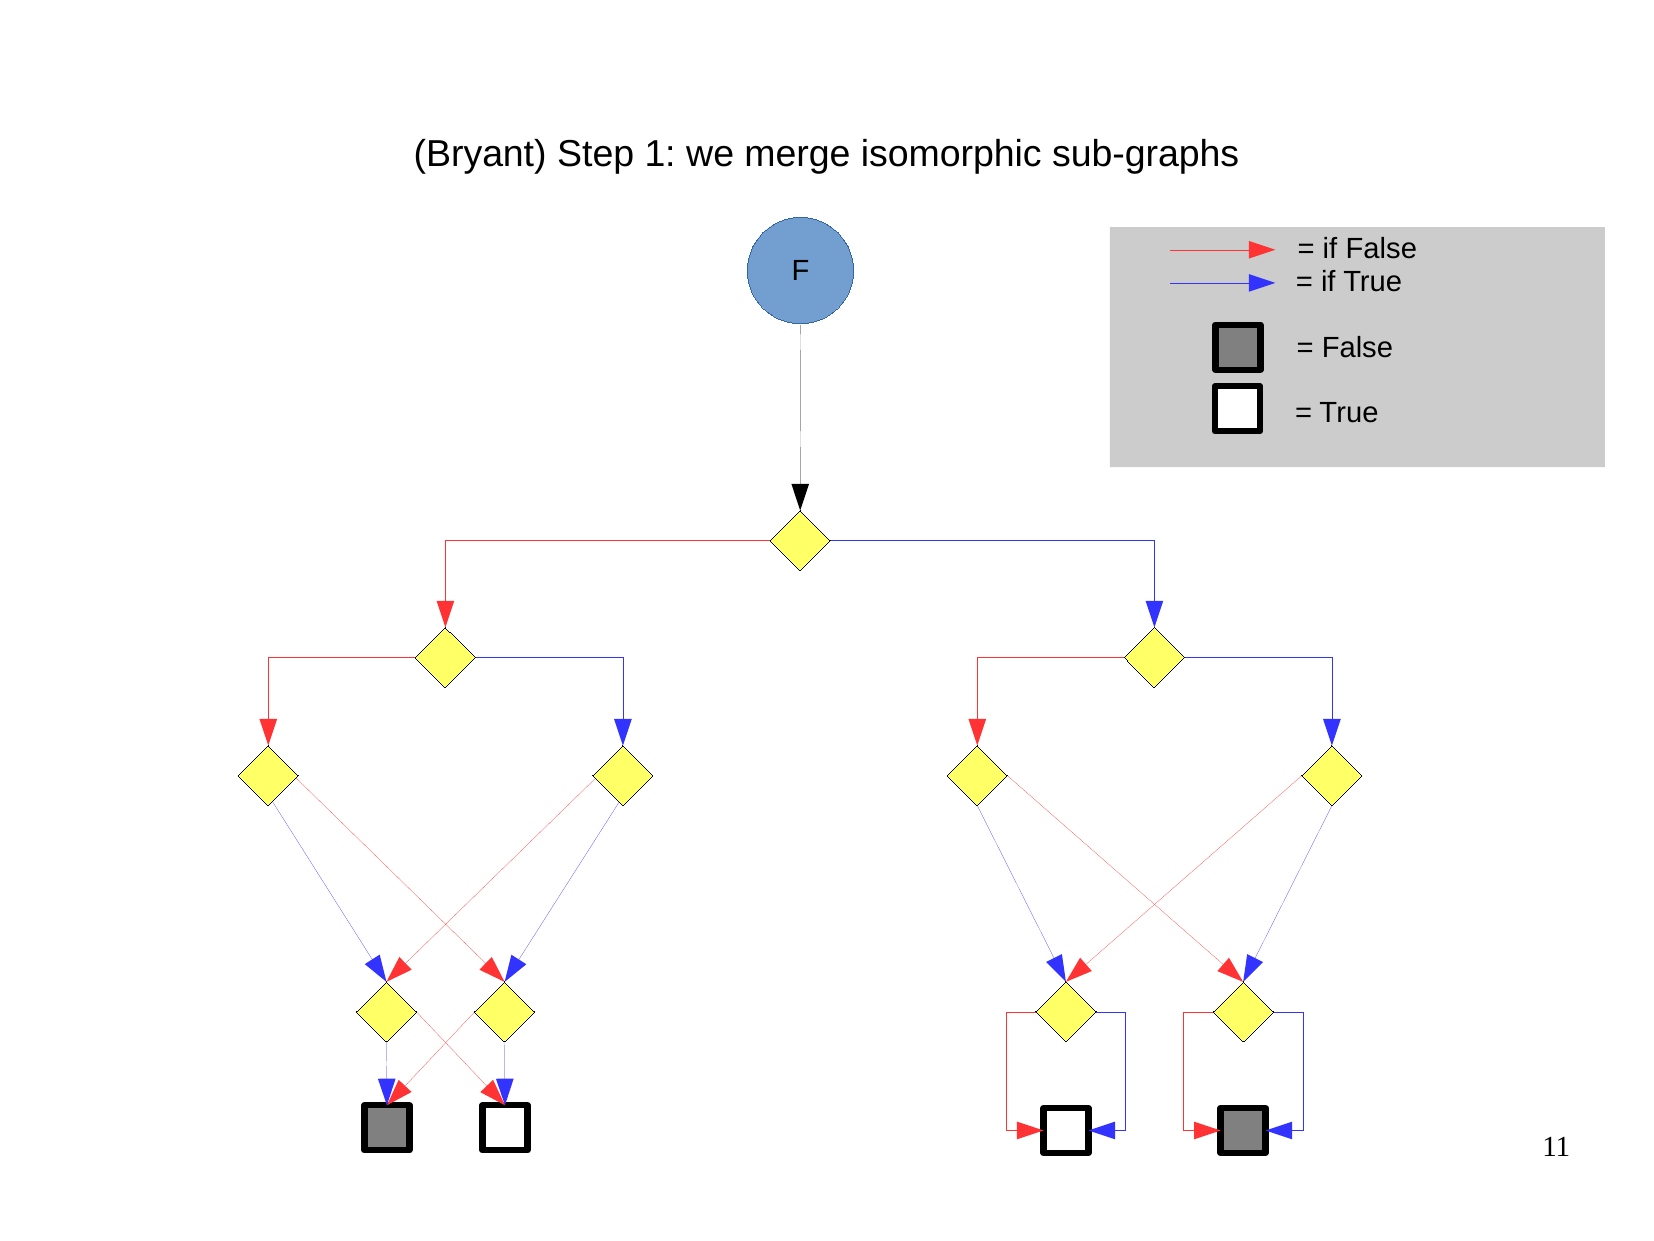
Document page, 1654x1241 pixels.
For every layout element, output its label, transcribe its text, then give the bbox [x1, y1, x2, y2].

text_box [1035, 981, 1097, 1042]
text_box [1301, 745, 1362, 806]
text_box [474, 981, 535, 1042]
text_box [364, 1105, 410, 1151]
text_box [238, 745, 299, 806]
text_box [1043, 1107, 1089, 1153]
text_box F [747, 257, 854, 324]
text_box [356, 981, 417, 1042]
text_box [947, 745, 1008, 806]
text_box [1220, 1107, 1266, 1153]
text_box [415, 627, 476, 688]
text_box [1215, 324, 1261, 370]
text_box [1215, 386, 1261, 432]
title (Bryant) Step 1: we merge isomorphic sub-graphs [82, 49, 1571, 257]
text_box [770, 510, 831, 571]
text_box = if False = if True = False = True [1109, 227, 1605, 468]
text_box [482, 1105, 528, 1151]
text_box [592, 745, 653, 806]
text_box [1213, 981, 1274, 1042]
text_box [1124, 627, 1185, 688]
